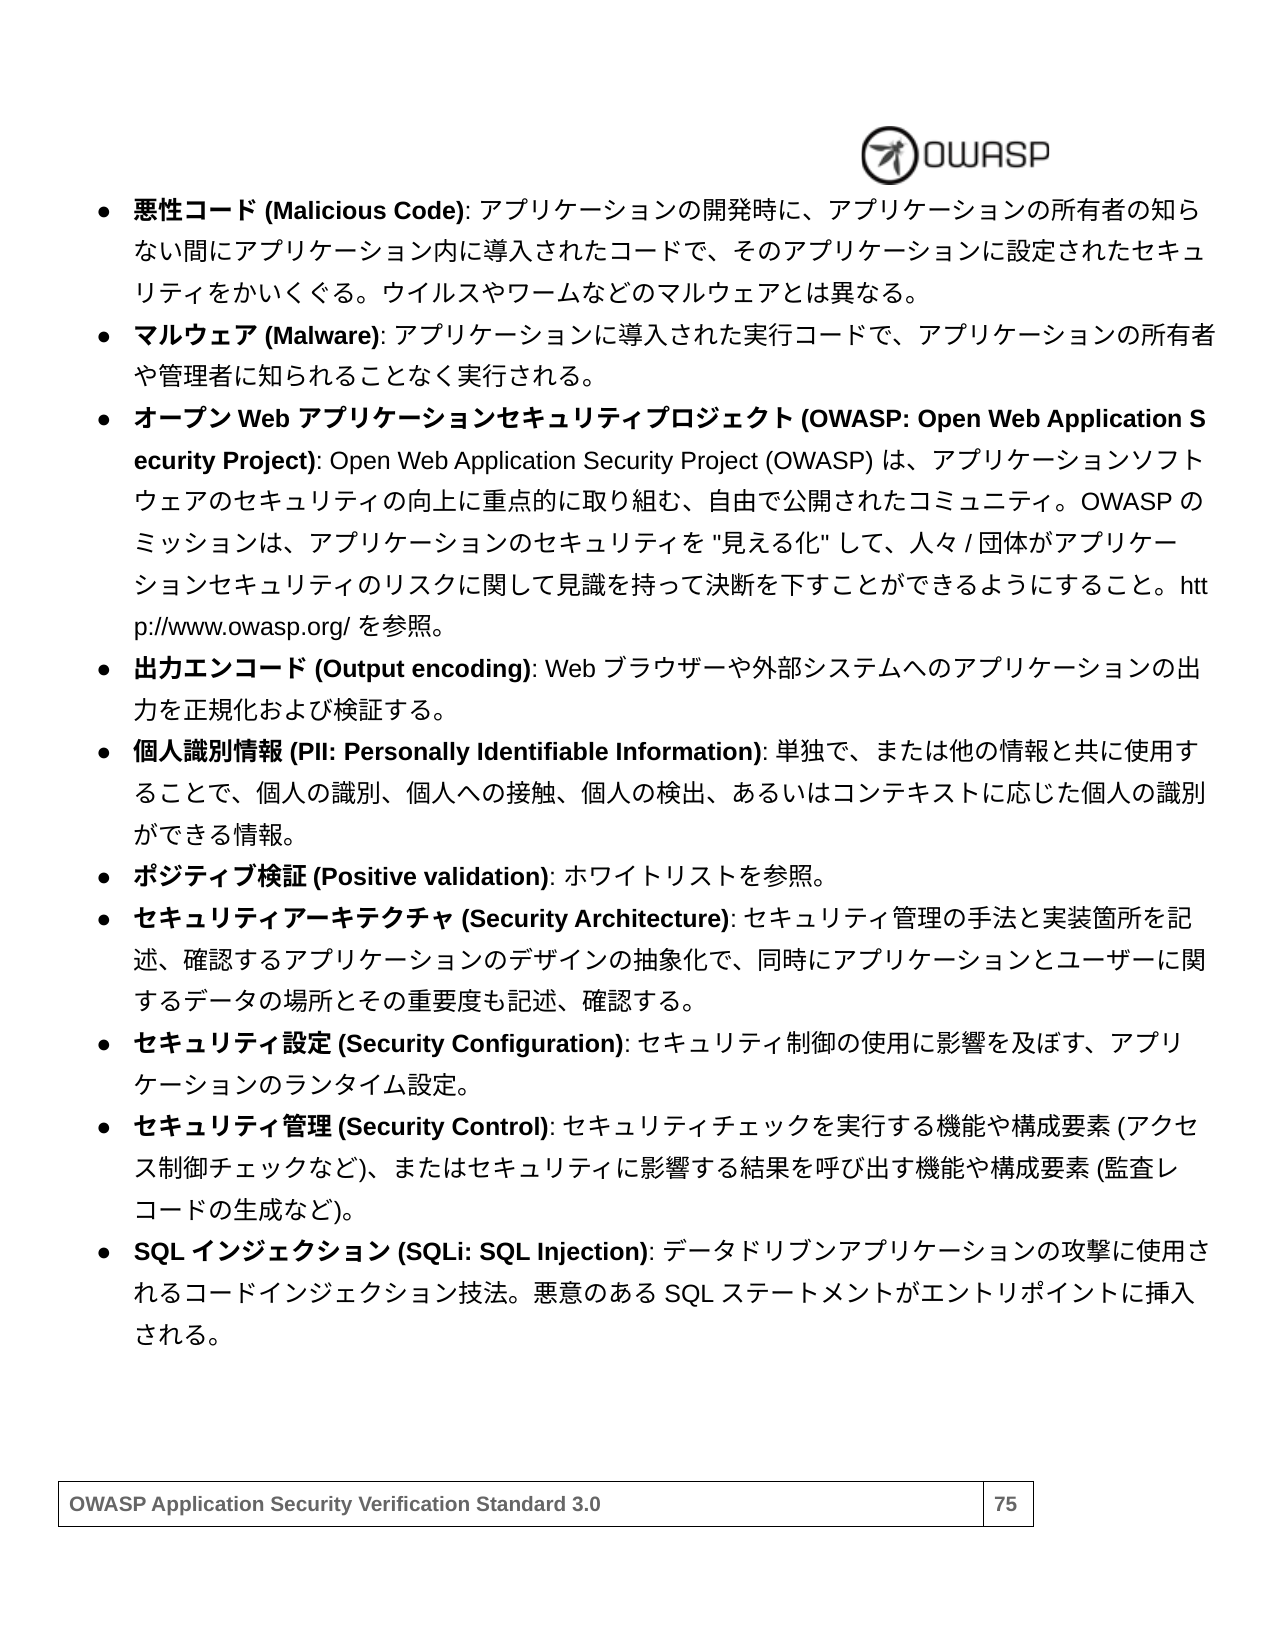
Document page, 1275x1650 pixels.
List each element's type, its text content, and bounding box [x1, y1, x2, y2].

list 個人識別情報 (PII: Personally Identifiable Information): 単独で、または他の情報と共に使用することで、個人の識別、個人への接触、個人の検出、あるいはコンテキストに応じた個人の識別ができる情報。 [96, 732, 1216, 851]
list ポジティブ検証 (Positive validation): ホワイトリストを参照。 [96, 857, 1216, 893]
list 出力エンコード (Output encoding): Web ブラウザーや外部システムへのアプリケーションの出力を正規化および検証する。 [96, 648, 1216, 726]
list オープン Web アプリケーションセキュリティプロジェクト (OWASP: Open Web Application Security Project): Open Web Application Security Project (OWASP) は、アプリケーションソフトウェアのセキュリティの向上に重点的に取り組む、自由で公開されたコミュニティ。OWASP のミッションは、アプリケーションのセキュリティを "見える化" して、人々 / 団体がアプリケーションセキュリティのリスクに関して見識を持って決断を下すことができるようにすること。http://www.owasp.org/ を参照。 [96, 398, 1216, 643]
list セキュリティ管理 (Security Control): セキュリティチェックを実行する機能や構成要素 (アクセス制御チェックなど)、またはセキュリティに影響する結果を呼び出す機能や構成要素 (監査レコードの生成など)。 [96, 1107, 1216, 1226]
list セキュリティアーキテクチャ (Security Architecture): セキュリティ管理の手法と実装箇所を記述、確認するアプリケーションのデザインの抽象化で、同時にアプリケーションとユーザーに関するデータの場所とその重要度も記述、確認する。 [96, 898, 1216, 1018]
list 悪性コード (Malicious Code): アプリケーションの開発時に、アプリケーションの所有者の知らない間にアプリケーション内に導入されたコードで、そのアプリケーションに設定されたセキュリティをかいくぐる。ウイルスやワームなどのマルウェアとは異なる。 [96, 150, 1216, 310]
list セキュリティ設定 (Security Configuration): セキュリティ制御の使用に影響を及ぼす、アプリケーションのランタイム設定。 [96, 1023, 1216, 1101]
picture [861, 126, 1050, 185]
list マルウェア (Malware): アプリケーションに導入された実行コードで、アプリケーションの所有者や管理者に知られることなく実行される。 [96, 315, 1216, 393]
list SQL インジェクション (SQLi: SQL Injection): データドリブンアプリケーションの攻撃に使用されるコードインジェクション技法。悪意のある SQL ステートメントがエントリポイントに挿入される。 [96, 1232, 1216, 1351]
